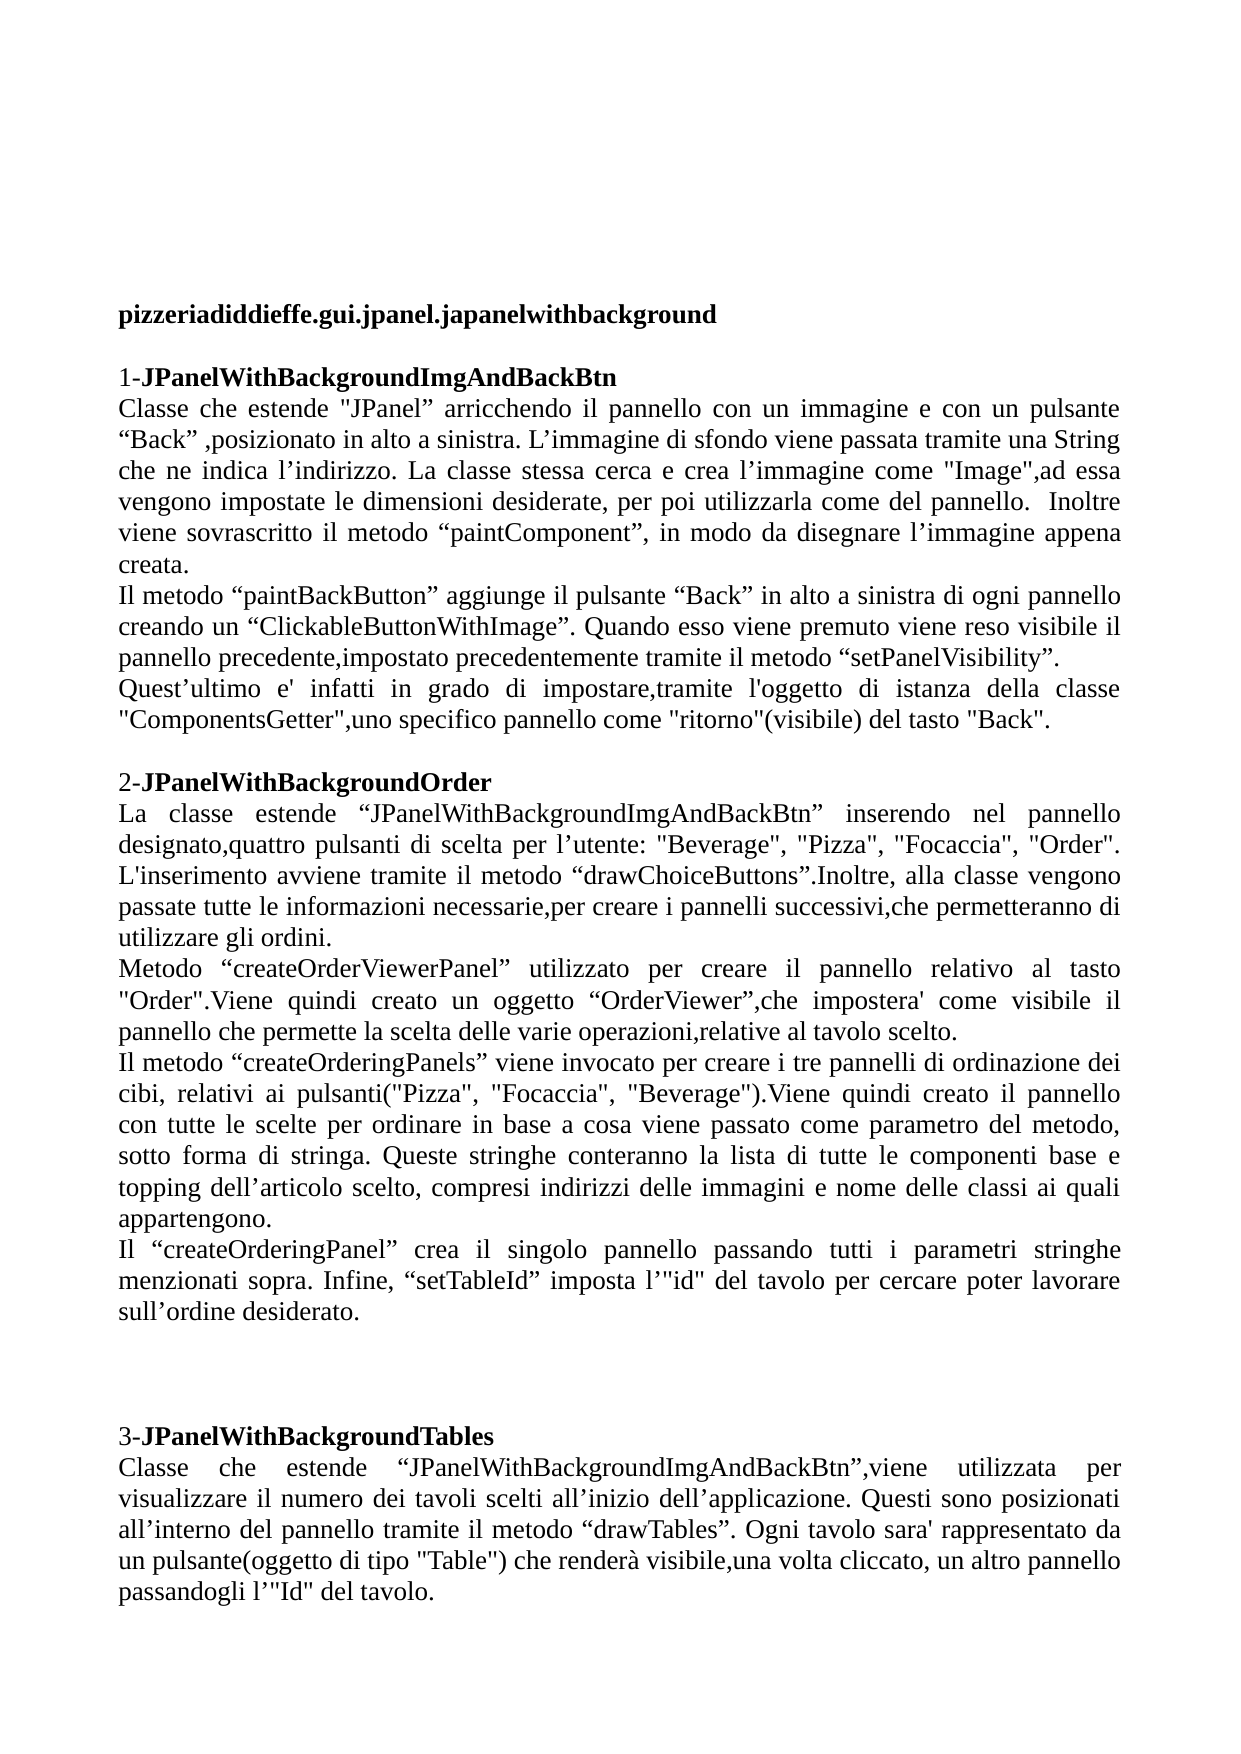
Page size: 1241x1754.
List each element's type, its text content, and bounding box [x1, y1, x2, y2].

text Il metodo “createOrderingPanels” viene invocato per creare i tre pannelli di ordinazione dei cibi, relativi ai pulsanti("Pizza", "Focaccia", "Beverage").Viene quindi creato il pannello con tutte le scelte per ordinare in base a cosa viene passato come parametro del metodo, sotto forma di stringa. Queste stringhe conteranno la lista di tutte le componenti base e topping dell’articolo scelto, compresi indirizzi delle immagini e nome delle classi ai quali appartengono. [118, 1046, 1122, 1233]
text Il metodo “paintBackButton” aggiunge il pulsante “Back” in alto a sinistra di ogni pannello creando un “ClickableButtonWithImage”. Quando esso viene premuto viene reso visibile il pannello precedente,impostato precedentemente tramite il metodo “setPanelVisibility”. [118, 579, 1122, 672]
text Quest’ultimo e' infatti in grado di impostare,tramite l'oggetto di istanza della classe "ComponentsGetter",uno specifico pannello come "ritorno"(visibile) del tasto "Back". [118, 672, 1122, 734]
text Classe che estende “JPanelWithBackgroundImgAndBackBtn”,viene utilizzata per visualizzare il numero dei tavoli scelti all’inizio dell’applicazione. Questi sono posizionati all’interno del pannello tramite il metodo “drawTables”. Ogni tavolo sara' rappresentato da un pulsante(oggetto di tipo "Table") che renderà visibile,una volta cliccato, un altro pannello passandogli l’"Id" del tavolo. [118, 1451, 1122, 1607]
text La classe estende “JPanelWithBackgroundImgAndBackBtn” inserendo nel pannello designato,quattro pulsanti di scelta per l’utente: "Beverage", "Pizza", "Focaccia", "Order". L'inserimento avviene tramite il metodo “drawChoiceButtons”.Inoltre, alla classe vengono passate tutte le informazioni necessarie,per creare i pannelli successivi,che permetteranno di utilizzare gli ordini. [118, 797, 1122, 953]
text 1-JPanelWithBackgroundImgAndBackBtn [118, 361, 1122, 392]
text pizzeriadiddieffe.gui.jpanel.japanelwithbackground [118, 298, 1122, 330]
text 2-JPanelWithBackgroundOrder [118, 766, 1122, 797]
text 3-JPanelWithBackgroundTables [118, 1420, 1122, 1451]
text Il “createOrderingPanel” crea il singolo pannello passando tutti i parametri stringhe menzionati sopra. Infine, “setTableId” imposta l’"id" del tavolo per cercare poter lavorare sull’ordine desiderato. [118, 1233, 1122, 1326]
text Metodo “createOrderViewerPanel” utilizzato per creare il pannello relativo al tasto "Order".Viene quindi creato un oggetto “OrderViewer”,che impostera' come visibile il pannello che permette la scelta delle varie operazioni,relative al tavolo scelto. [118, 953, 1122, 1046]
text Classe che estende "JPanel” arricchendo il pannello con un immagine e con un pulsante “Back” ,posizionato in alto a sinistra. L’immagine di sfondo viene passata tramite una String che ne indica l’indirizzo. La classe stessa cerca e crea l’immagine come "Image",ad essa vengono impostate le dimensioni desiderate, per poi utilizzarla come del pannello. Inoltre viene sovrascritto il metodo “paintComponent”, in modo da disegnare l’immagine appena creata. [118, 392, 1122, 579]
